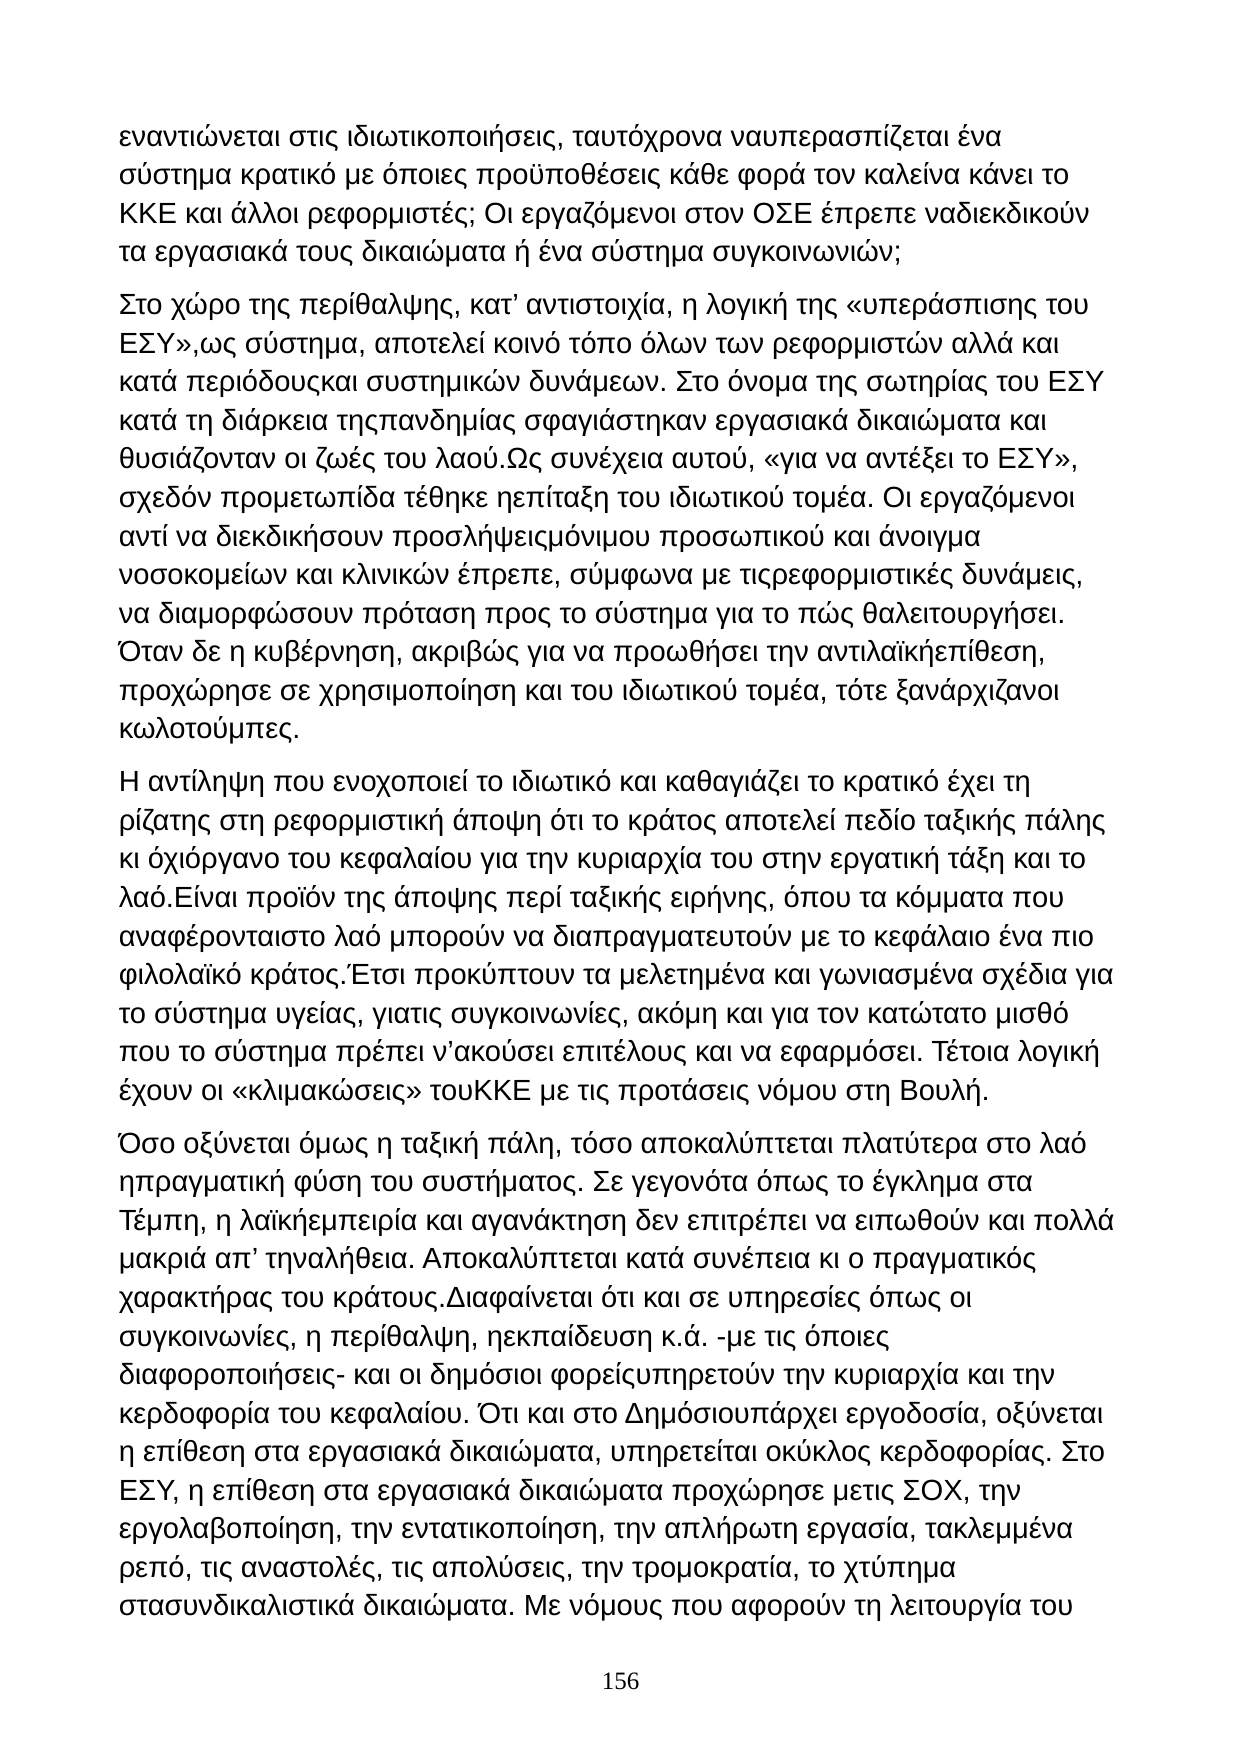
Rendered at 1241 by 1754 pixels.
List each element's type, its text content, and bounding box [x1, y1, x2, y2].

text Όσο οξύνεται όμως η ταξική πάλη, τόσο αποκαλύπτεται πλατύτερα στο λαό ηπραγματική φύση του συστήματος. Σε γεγονότα όπως το έγκλημα στα Τέμπη, η λαϊκήεμπειρία και αγανάκτηση δεν επιτρέπει να ειπωθούν και πολλά μακριά απ’ τηναλήθεια. Αποκαλύπτεται κατά συνέπεια κι ο πραγματικός χαρακτήρας του κράτους.Διαφαίνεται ότι και σε υπηρεσίες όπως οι συγκοινωνίες, η περίθαλψη, ηεκπαίδευση κ.ά. -με τις όποιες διαφοροποιήσεις- και οι δημόσιοι φορείςυπηρετούν την κυριαρχία και την κερδοφορία του κεφαλαίου. Ότι και στο Δημόσιουπάρχει εργοδοσία, οξύνεται η επίθεση στα εργασιακά δικαιώματα, υπηρετείται οκύκλος κερδοφορίας. Στο ΕΣΥ, η επίθεση στα εργασιακά δικαιώματα προχώρησε μετις ΣΟΧ, την εργολαβοποίηση, την εντατικοποίηση, την απλήρωτη εργασία, τακλεμμένα ρεπό, τις αναστολές, τις απολύσεις, την τρομοκρατία, το χτύπημα στασυνδικαλιστικά δικαιώματα. Με νόμους που αφορούν τη λειτουργία του [118, 1126, 1122, 1622]
text εναντιώνεται στις ιδιωτικοποιήσεις, ταυτόχρονα ναυπερασπίζεται ένα σύστημα κρατικό με όποιες προϋποθέσεις κάθε φορά τον καλείνα κάνει το ΚΚΕ και άλλοι ρεφορμιστές; Οι εργαζόμενοι στον ΟΣΕ έπρεπε ναδιεκδικούν τα εργασιακά τους δικαιώματα ή ένα σύστημα συγκοινωνιών; [118, 118, 1122, 268]
text Η αντίληψη που ενοχοποιεί το ιδιωτικό και καθαγιάζει το κρατικό έχει τη ρίζατης στη ρεφορμιστική άποψη ότι το κράτος αποτελεί πεδίο ταξικής πάλης κι όχιόργανο του κεφαλαίου για την κυριαρχία του στην εργατική τάξη και το λαό.Είναι προϊόν της άποψης περί ταξικής ειρήνης, όπου τα κόμματα που αναφέρονταιστο λαό μπορούν να διαπραγματευτούν με το κεφάλαιο ένα πιο φιλολαϊκό κράτος.Έτσι προκύπτουν τα μελετημένα και γωνιασμένα σχέδια για το σύστημα υγείας, γιατις συγκοινωνίες, ακόμη και για τον κατώτατο μισθό που το σύστημα πρέπει ν’ακούσει επιτέλους και να εφαρμόσει. Τέτοια λογική έχουν οι «κλιμακώσεις» τουΚΚΕ με τις προτάσεις νόμου στη Βουλή. [118, 764, 1122, 1106]
text Στο χώρο της περίθαλψης, κατ’ αντιστοιχία, η λογική της «υπεράσπισης του ΕΣΥ»,ως σύστημα, αποτελεί κοινό τόπο όλων των ρεφορμιστών αλλά και κατά περιόδουςκαι συστημικών δυνάμεων. Στο όνομα της σωτηρίας του ΕΣΥ κατά τη διάρκεια τηςπανδημίας σφαγιάστηκαν εργασιακά δικαιώματα και θυσιάζονταν οι ζωές του λαού.Ως συνέχεια αυτού, «για να αντέξει το ΕΣΥ», σχεδόν προμετωπίδα τέθηκε ηεπίταξη του ιδιωτικού τομέα. Οι εργαζόμενοι αντί να διεκδικήσουν προσλήψειςμόνιμου προσωπικού και άνοιγμα νοσοκομείων και κλινικών έπρεπε, σύμφωνα με τιςρεφορμιστικές δυνάμεις, να διαμορφώσουν πρόταση προς το σύστημα για το πώς θαλειτουργήσει. Όταν δε η κυβέρνηση, ακριβώς για να προωθήσει την αντιλαϊκήεπίθεση, προχώρησε σε χρησιμοποίηση και του ιδιωτικού τομέα, τότε ξανάρχιζανοι κωλοτούμπες. [118, 287, 1122, 745]
